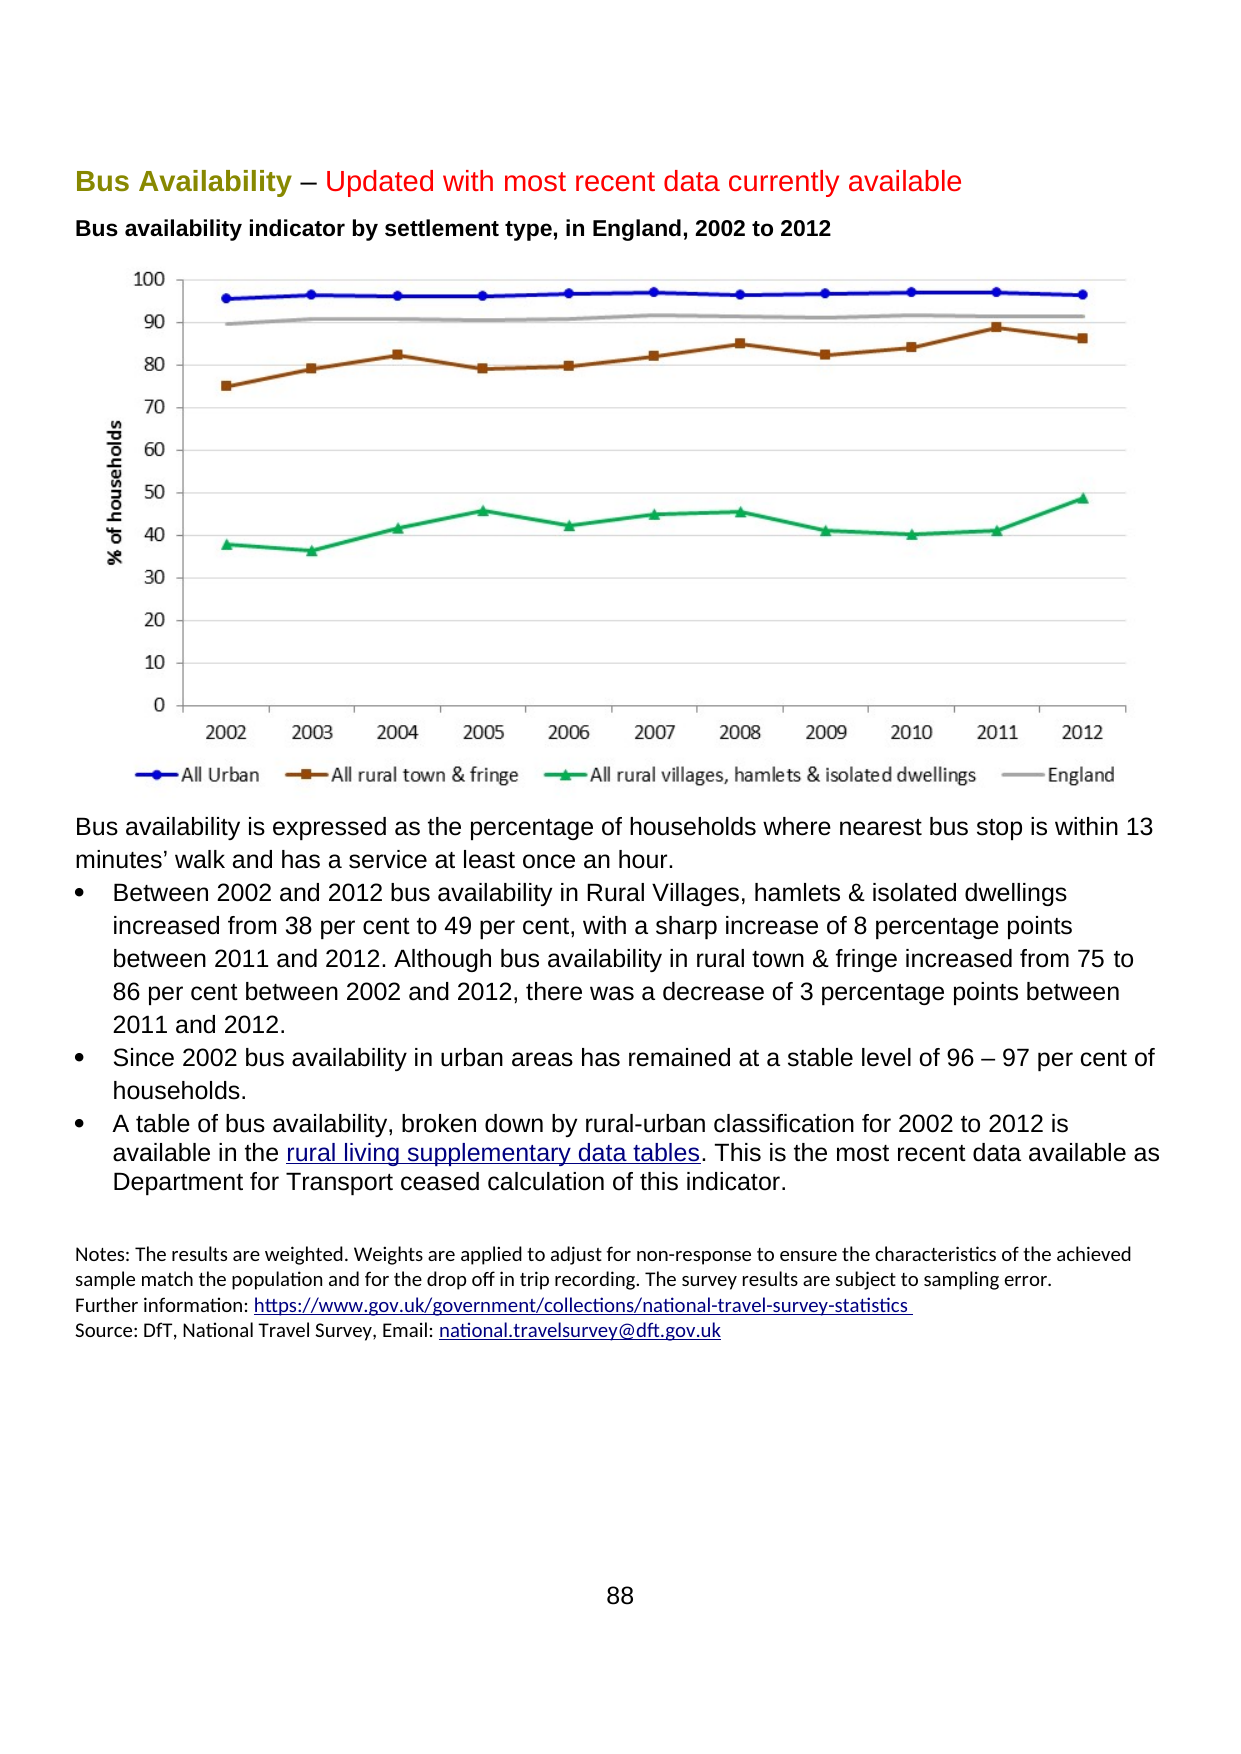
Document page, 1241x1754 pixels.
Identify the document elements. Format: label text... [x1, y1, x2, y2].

text Further information: https://www.gov.uk/government/collections/national-travel-survey-statistics [75, 1292, 1165, 1317]
text Bus Availability – Updated with most recent data currently available [75, 164, 1165, 197]
text Source: DfT, National Travel Survey, Email: national.travelsurvey@dft.gov.uk [75, 1317, 1165, 1343]
text Bus availability indicator by settlement type, in England, 2002 to 2012 [75, 215, 1165, 241]
text Notes: The results are weighted. Weights are applied to adjust for non-response to ensure the characteristics of the achieved sample match the population and for the drop off in trip recording. The survey results are subject to sampling error. [75, 1241, 1163, 1292]
list Since 2002 bus availability in urban areas has remained at a stable level of 96 – 97 per cent of households. [75, 1043, 1165, 1105]
text Bus availability is expressed as the percentage of households where nearest bus stop is within 13 minutes’ walk and has a service at least once an hour. [75, 812, 1165, 874]
list A table of bus availability, broken down by rural-urban classification for 2002 to 2012 is available in the rural living supplementary data tables. This is the most recent data available as Department for Transport ceased calculation of this indicator. [75, 1109, 1165, 1196]
list Between 2002 and 2012 bus availability in Rural Villages, hamlets & isolated dwellings increased from 38 per cent to 49 per cent, with a sharp increase of 8 percentage points between 2011 and 2012. Although bus availability in rural town & fringe increased from 75 to 86 per cent between 2002 and 2012, there was a decrease of 3 percentage points between 2011 and 2012. [75, 878, 1165, 1039]
